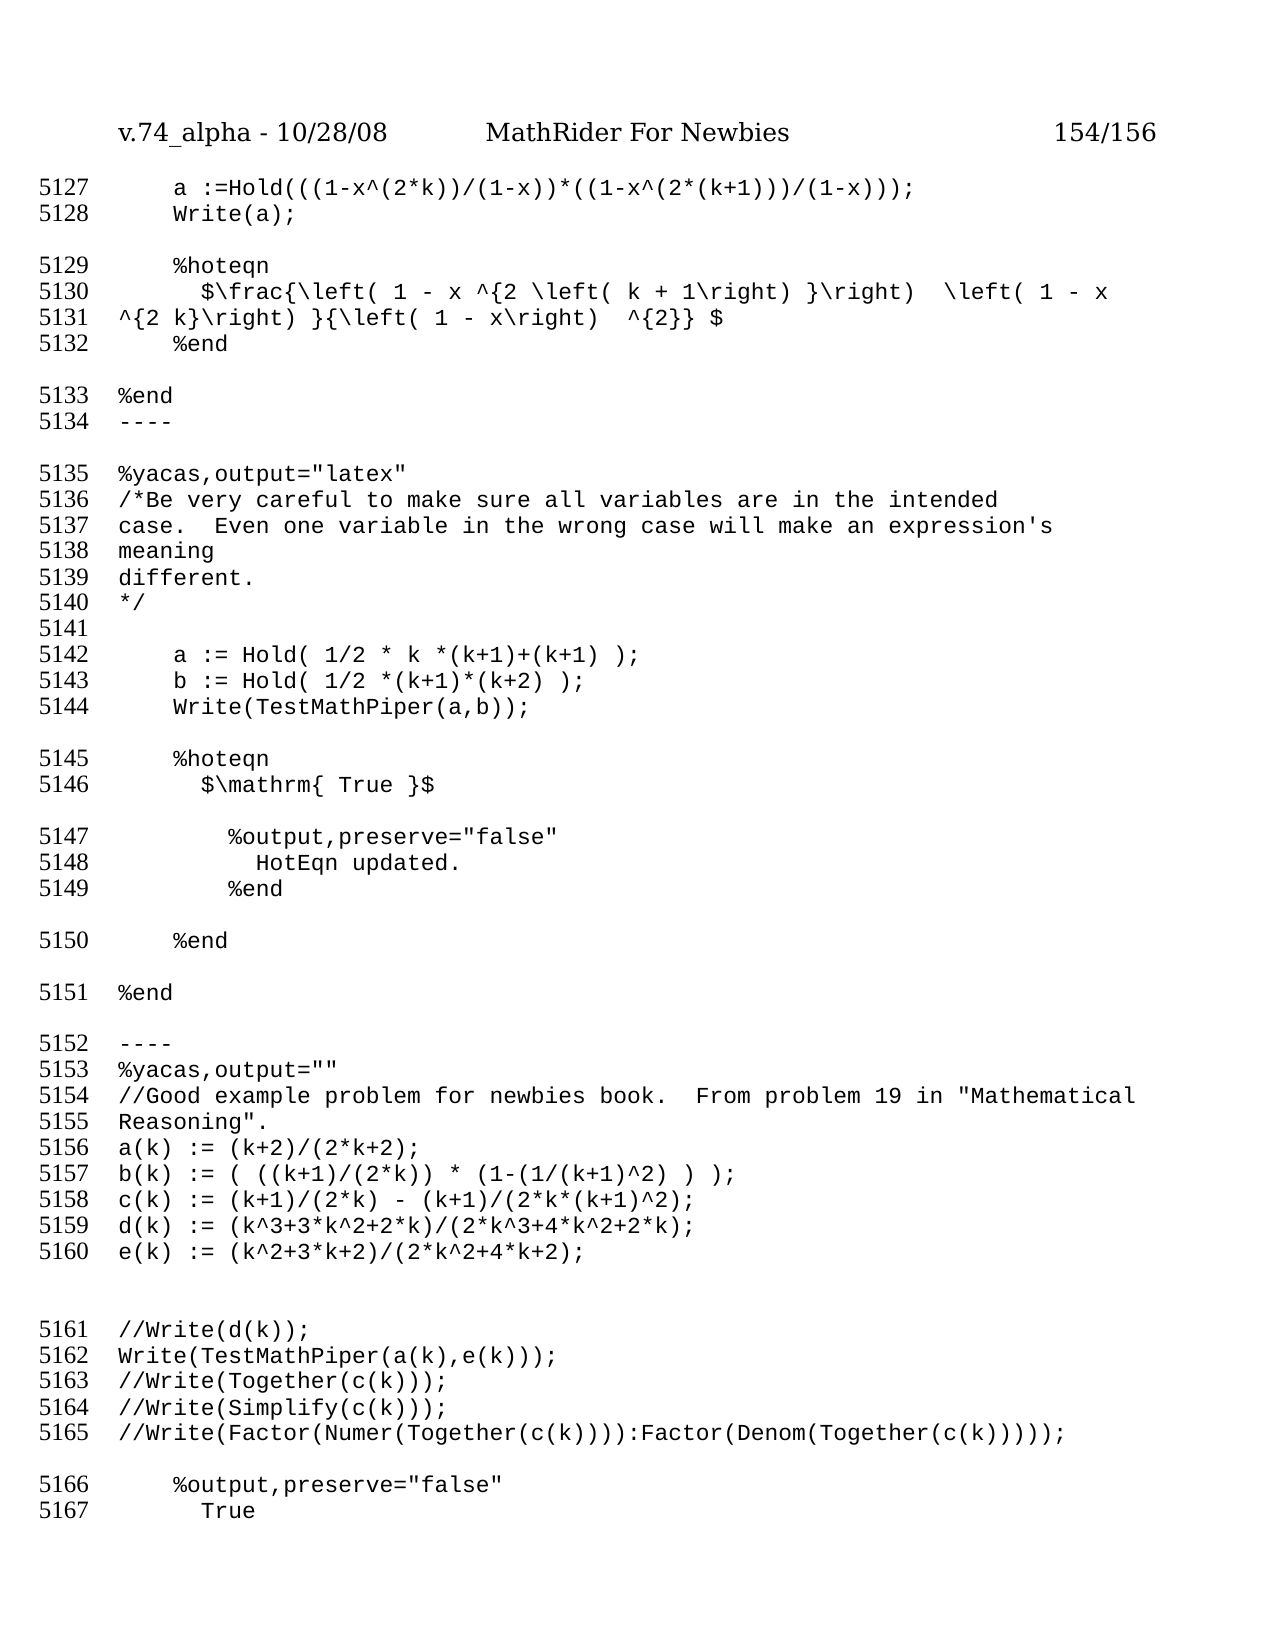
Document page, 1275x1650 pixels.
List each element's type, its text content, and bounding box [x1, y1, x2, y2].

text c(k) := (k+1)/(2*k) - (k+1)/(2*k*(k+1)^2); [118, 1188, 1157, 1214]
text %end [118, 877, 1157, 903]
text ---- [118, 410, 1157, 436]
text //Write(Simplify(c(k))); [118, 1396, 1157, 1422]
text //Write(Together(c(k))); [118, 1370, 1157, 1396]
text e(k) := (k^2+3*k+2)/(2*k^2+4*k+2); [118, 1240, 1157, 1266]
text different. [118, 566, 1157, 592]
text %end [118, 332, 1157, 358]
text %end [118, 384, 1157, 410]
text a := Hold( 1/2 * k *(k+1)+(k+1) ); [118, 644, 1157, 669]
text %yacas,output="latex" [118, 462, 1157, 488]
text a(k) := (k+2)/(2*k+2); [118, 1136, 1157, 1162]
text d(k) := (k^3+3*k^2+2*k)/(2*k^3+4*k^2+2*k); [118, 1214, 1157, 1240]
text %output,preserve="false" [118, 825, 1157, 851]
text True [118, 1499, 1157, 1526]
text case. Even one variable in the wrong case will make an expression's meaning [118, 514, 1157, 566]
text Write(TestMathPiper(a,b)); [118, 696, 1157, 721]
text Write(TestMathPiper(a(k),e(k))); [118, 1344, 1157, 1370]
text %hoteqn [118, 747, 1157, 773]
text %hoteqn [118, 254, 1157, 281]
text //Write(Factor(Numer(Together(c(k)))):Factor(Denom(Together(c(k))))); [118, 1422, 1157, 1448]
text %end [118, 929, 1157, 955]
text b := Hold( 1/2 *(k+1)*(k+2) ); [118, 669, 1157, 696]
text /*Be very careful to make sure all variables are in the intended [118, 488, 1157, 514]
text b(k) := ( ((k+1)/(2*k)) * (1-(1/(k+1)^2) ) ); [118, 1162, 1157, 1188]
text */ [118, 592, 1157, 618]
text %yacas,output="" [118, 1059, 1157, 1084]
text //Good example problem for newbies book. From problem 19 in "Mathematical Reasoning". [118, 1084, 1157, 1136]
text HotEqn updated. [118, 851, 1157, 877]
text Write(a); [118, 203, 1157, 229]
text ---- [118, 1033, 1157, 1059]
text %end [118, 981, 1157, 1007]
text //Write(d(k)); [118, 1318, 1157, 1344]
text a :=Hold(((1-x^(2*k))/(1-x))*((1-x^(2*(k+1)))/(1-x))); [118, 177, 1157, 203]
text $\frac{\left( 1 - x ^{2 \left( k + 1\right) }\right) \left( 1 - x ^{2 k}\right) }{\left( 1 - x\right) ^{2}} $ [118, 281, 1157, 332]
text $\mathrm{ True }$ [118, 773, 1157, 799]
text %output,preserve="false" [118, 1474, 1157, 1499]
